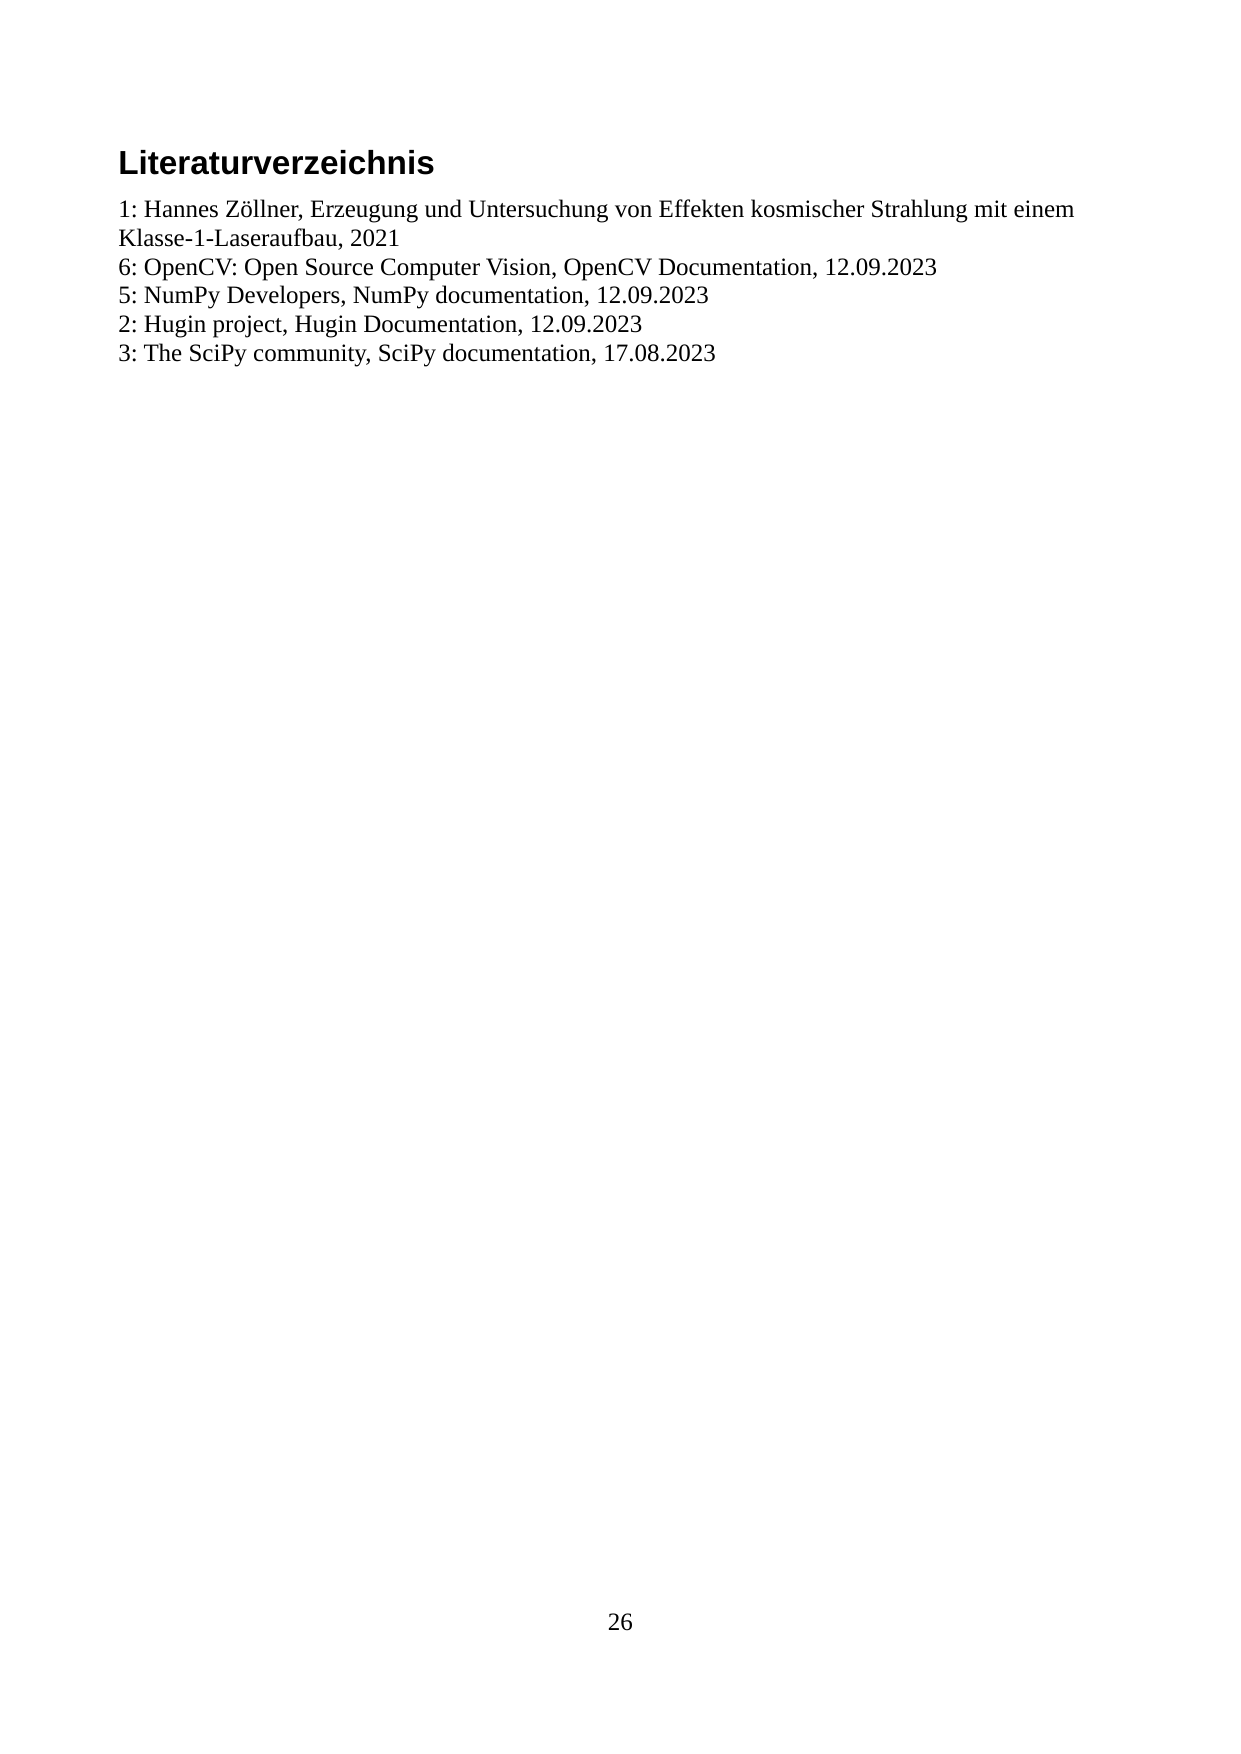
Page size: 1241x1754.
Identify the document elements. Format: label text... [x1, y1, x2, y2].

subtitle Literaturverzeichnis [118, 143, 1122, 182]
text 2: Hugin project, Hugin Documentation, 12.09.2023 [118, 309, 1122, 338]
text 5: NumPy Developers, NumPy documentation, 12.09.2023 [118, 280, 1122, 309]
text 1: Hannes Zöllner, Erzeugung und Untersuchung von Effekten kosmischer Strahlung mit einem Klasse-1-Laseraufbau, 2021 [118, 194, 1122, 252]
text 6: OpenCV: Open Source Computer Vision, OpenCV Documentation, 12.09.2023 [118, 252, 1122, 280]
text 3: The SciPy community, SciPy documentation, 17.08.2023 [118, 338, 1122, 367]
